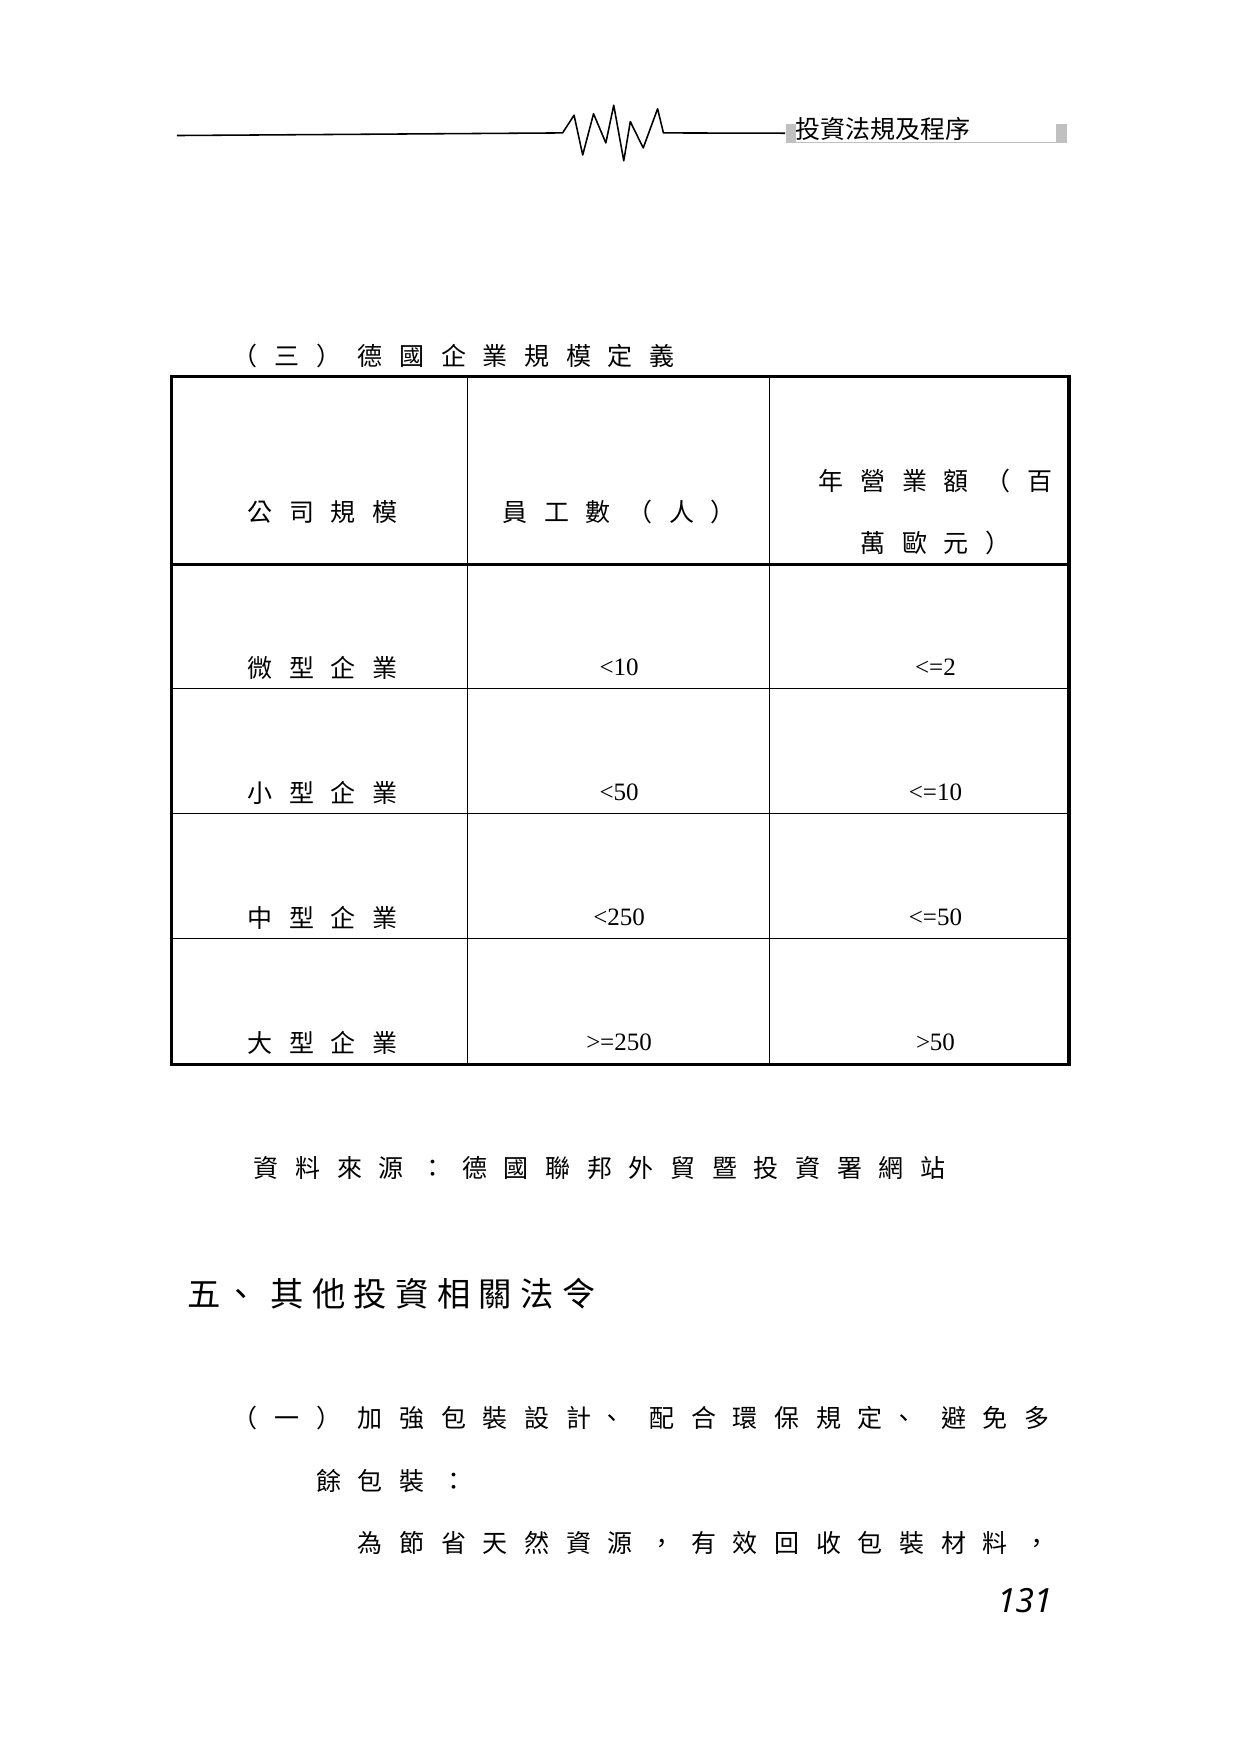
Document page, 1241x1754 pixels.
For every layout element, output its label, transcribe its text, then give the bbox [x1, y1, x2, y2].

table_cell <250 [468, 814, 769, 938]
table_cell >=250 [468, 939, 769, 1063]
table_cell <50 [468, 689, 769, 813]
table_cell 中型企業 [173, 814, 467, 938]
table_header 員工數（人） [468, 378, 769, 563]
table_cell >50 [770, 939, 1067, 1063]
text （三）德國企業規模定義 [207, 313, 1058, 375]
text 為節省天然資源，有效回收包裝材料， [281, 1500, 1058, 1563]
table_header 年營業額（百萬歐元） [770, 378, 1067, 563]
table_cell <=10 [770, 689, 1067, 813]
table_cell 小型企業 [173, 689, 467, 813]
text 五、其他投資相關法令 [183, 1250, 1058, 1313]
table_cell <=50 [770, 814, 1067, 938]
text 資料來源：德國聯邦外貿暨投資署網站 [183, 1125, 1058, 1188]
table_cell 微型企業 [173, 566, 467, 688]
table_cell 大型企業 [173, 939, 467, 1063]
table_header 公司規模 [173, 378, 467, 563]
table_cell <=2 [770, 566, 1067, 688]
table_cell <10 [468, 566, 769, 688]
text （一）加強包裝設計、配合環保規定、避免多餘包裝： [207, 1375, 1058, 1500]
